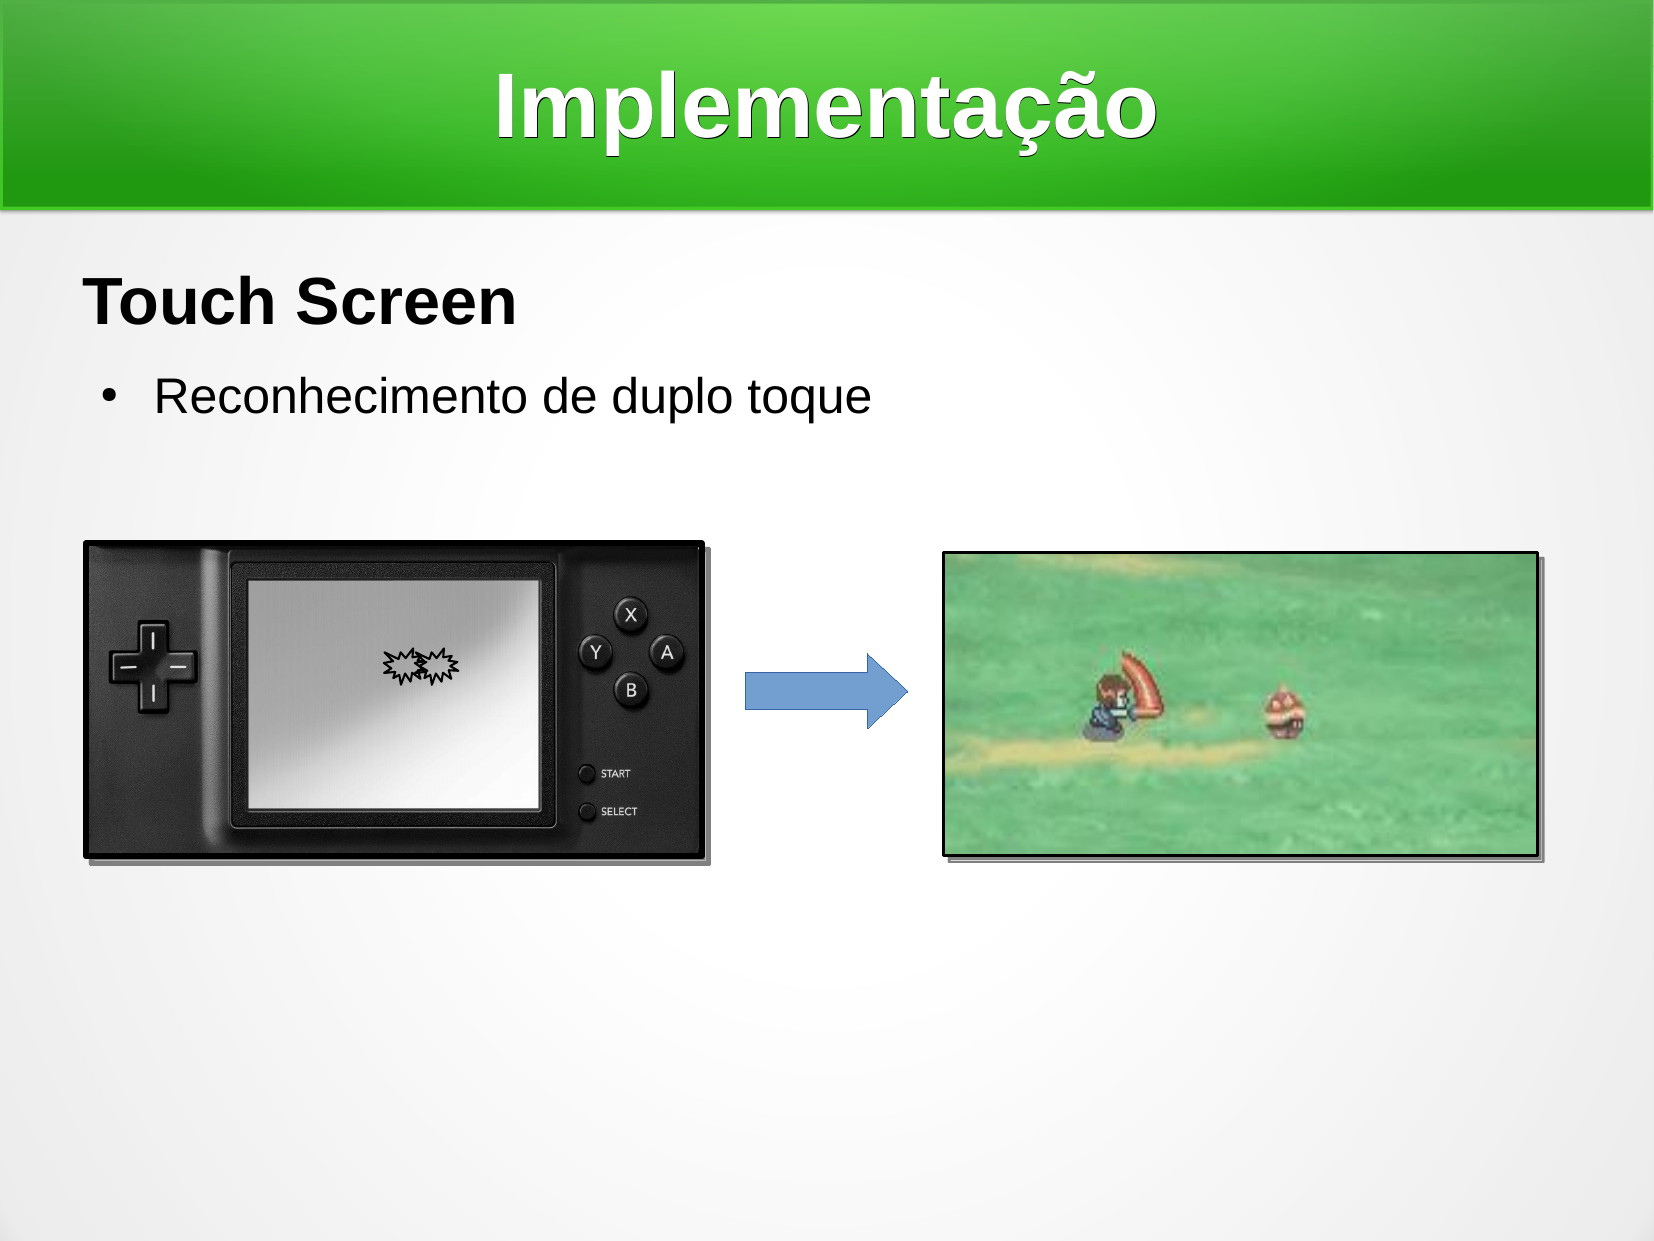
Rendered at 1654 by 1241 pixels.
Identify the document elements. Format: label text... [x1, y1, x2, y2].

title Implementação [82, 35, 1571, 178]
list Touch Screen Reconhecimento de duplo toque [82, 257, 1571, 978]
picture [944, 553, 1536, 854]
text_box [745, 653, 908, 729]
